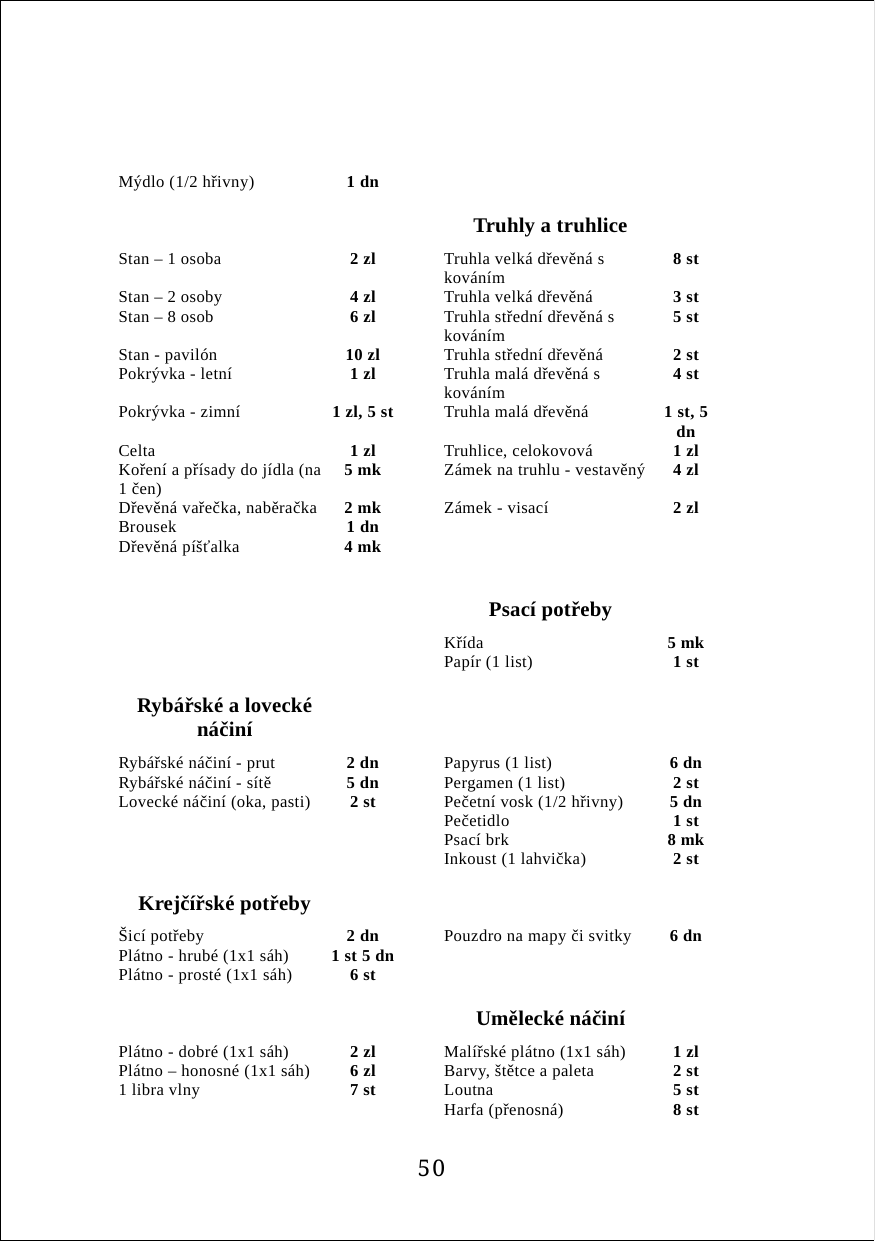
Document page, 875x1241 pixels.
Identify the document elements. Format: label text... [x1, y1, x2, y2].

table_cell [715, 830, 756, 849]
table_cell [715, 753, 756, 772]
table_cell [434, 792, 444, 811]
table_cell [715, 1042, 756, 1061]
table_cell [434, 460, 444, 498]
table_cell [434, 249, 444, 287]
table_cell [715, 945, 756, 964]
table_cell [395, 345, 434, 364]
table_cell 1 st, 5 dn [657, 402, 714, 441]
table_cell 1 zl [657, 441, 714, 460]
table_cell Papír (1 list) [444, 652, 657, 753]
table_cell [118, 1099, 331, 1118]
table_cell [395, 652, 434, 753]
table_cell [434, 402, 444, 441]
table_cell Pečetidlo [444, 811, 657, 830]
table_cell [657, 172, 714, 249]
table_cell 6 zl [331, 1061, 394, 1080]
table_cell Inkoust (1 lahvička) [444, 849, 657, 926]
table_cell 6 st [331, 965, 394, 1042]
table_cell 7 st [331, 1080, 394, 1099]
table_cell [331, 811, 394, 830]
table_cell [434, 1061, 444, 1080]
table_cell [395, 1080, 434, 1099]
table_cell Truhla velká dřevěná s kováním [444, 249, 657, 287]
table_cell 3 st [657, 287, 714, 306]
table_cell 2 st [331, 792, 394, 811]
table_cell Plátno - dobré (1x1 sáh) [118, 1042, 331, 1061]
table_cell [657, 536, 714, 556]
table_cell Pokrývka - zimní [118, 402, 331, 441]
table_cell 1 libra vlny [118, 1080, 331, 1099]
table_cell [434, 498, 444, 517]
table_cell 1 st [657, 652, 714, 753]
table_cell Pouzdro na mapy či svitky [444, 926, 657, 945]
table_cell [118, 633, 331, 652]
table_cell [395, 249, 434, 287]
table_cell Celta [118, 441, 331, 460]
table_cell [715, 402, 756, 441]
table_cell [331, 1099, 394, 1118]
table_cell [434, 441, 444, 460]
table_cell [444, 517, 657, 536]
table_cell Papyrus (1 list) [444, 753, 657, 772]
table_cell [434, 926, 444, 945]
table_cell Truhly a truhlice [444, 172, 657, 249]
table_cell [434, 536, 444, 556]
table_cell Plátno – honosné (1x1 sáh) [118, 1061, 331, 1080]
table_cell [715, 172, 756, 249]
table_cell Stan – 8 osob [118, 306, 331, 345]
table_cell Rybářské a lovecké náčiní [118, 652, 331, 753]
table_cell [434, 945, 444, 964]
table_cell [118, 811, 331, 830]
table_cell Mýdlo (1/2 hřivny) [118, 172, 331, 249]
table_cell [395, 830, 434, 849]
table_cell Malířské plátno (1x1 sáh) [444, 1042, 657, 1061]
table_cell [395, 926, 434, 945]
table_cell [657, 965, 714, 1042]
table_cell [715, 1099, 756, 1118]
table_cell [395, 306, 434, 345]
table_cell [395, 811, 434, 830]
table_cell [657, 945, 714, 964]
table_cell [331, 849, 394, 926]
table_cell 8 st [657, 249, 714, 287]
table_cell Lovecké náčiní (oka, pasti) [118, 792, 331, 811]
table_cell Stan - pavilón [118, 345, 331, 364]
table_cell 5 dn [331, 773, 394, 792]
table_cell [715, 441, 756, 460]
table_cell 4 st [657, 364, 714, 402]
table_cell [331, 556, 394, 633]
table_cell [395, 633, 434, 652]
table_cell [434, 849, 444, 926]
table_cell [444, 536, 657, 556]
table_cell [395, 498, 434, 517]
table_cell [434, 287, 444, 306]
table_cell 1 dn [331, 517, 394, 536]
table_cell 1 dn [331, 172, 394, 249]
table_cell [715, 517, 756, 536]
table_cell [715, 306, 756, 345]
table_cell Psací potřeby [444, 556, 657, 633]
table_cell 2 mk [331, 498, 394, 517]
table_cell Krejčířské potřeby [118, 849, 331, 926]
table_cell 6 dn [657, 926, 714, 945]
table_cell Truhlice, celokovová [444, 441, 657, 460]
table_cell [395, 965, 434, 1042]
table_cell 6 zl [331, 306, 394, 345]
table_cell [395, 1061, 434, 1080]
table_cell [395, 1042, 434, 1061]
table_cell [395, 517, 434, 536]
table_cell [434, 1099, 444, 1118]
table_cell 2 dn [331, 926, 394, 945]
table_cell Zámek - visací [444, 498, 657, 517]
table_cell [434, 811, 444, 830]
table_cell Loutna [444, 1080, 657, 1099]
table_cell [715, 926, 756, 945]
table_cell [715, 498, 756, 517]
table_cell Rybářské náčiní - prut [118, 753, 331, 772]
table_cell [715, 965, 756, 1042]
table_cell [395, 402, 434, 441]
table_cell [395, 792, 434, 811]
table_cell [395, 460, 434, 498]
table_cell Stan – 2 osoby [118, 287, 331, 306]
table_cell Truhla velká dřevěná [444, 287, 657, 306]
table_cell [434, 652, 444, 753]
table_cell [434, 306, 444, 345]
table_cell [434, 753, 444, 772]
table_cell [434, 556, 444, 633]
table_cell Pokrývka - letní [118, 364, 331, 402]
table_cell [434, 633, 444, 652]
table_cell 5 st [657, 306, 714, 345]
table_cell Umělecké náčiní [444, 965, 657, 1042]
table_cell [715, 249, 756, 287]
table_cell Křída [444, 633, 657, 652]
table_cell 4 zl [657, 460, 714, 498]
table_cell [715, 633, 756, 652]
table_cell [395, 287, 434, 306]
table_cell [715, 536, 756, 556]
table_cell 1 st [657, 811, 714, 830]
table_cell 4 mk [331, 536, 394, 556]
table_cell [715, 1080, 756, 1099]
table_cell [395, 556, 434, 633]
table_cell 5 mk [331, 460, 394, 498]
table_cell [434, 830, 444, 849]
table_cell [395, 849, 434, 926]
table_cell Zámek na truhlu - vestavěný [444, 460, 657, 498]
table_cell 2 st [657, 773, 714, 792]
table_cell 2 zl [657, 498, 714, 517]
table_cell 2 st [657, 345, 714, 364]
table_cell [715, 773, 756, 792]
table_cell 2 zl [331, 1042, 394, 1061]
table_cell 1 zl [331, 364, 394, 402]
table_cell [395, 536, 434, 556]
table_cell [395, 364, 434, 402]
table_cell [657, 556, 714, 633]
table_cell Harfa (přenosná) [444, 1099, 657, 1118]
table_cell 1 st 5 dn [331, 945, 394, 964]
table_cell [715, 849, 756, 926]
table_cell [715, 652, 756, 753]
table_cell [434, 773, 444, 792]
table_cell [331, 652, 394, 753]
table_cell 2 zl [331, 249, 394, 287]
table_cell 5 dn [657, 792, 714, 811]
table_cell Truhla malá dřevěná [444, 402, 657, 441]
table_cell 5 st [657, 1080, 714, 1099]
table_cell [715, 364, 756, 402]
table_cell Psací brk [444, 830, 657, 849]
table_cell 5 mk [657, 633, 714, 652]
table_cell Stan – 1 osoba [118, 249, 331, 287]
table_cell 8 st [657, 1099, 714, 1118]
table_cell [715, 287, 756, 306]
table_cell Koření a přísady do jídla (na 1 čen) [118, 460, 331, 498]
table_cell 1 zl [331, 441, 394, 460]
table_cell 1 zl [657, 1042, 714, 1061]
table_cell [118, 830, 331, 849]
table_cell Truhla střední dřevěná s kováním [444, 306, 657, 345]
table_cell Plátno - prosté (1x1 sáh) [118, 965, 331, 1042]
table_cell Šicí potřeby [118, 926, 331, 945]
table_cell [395, 773, 434, 792]
table_cell [434, 1042, 444, 1061]
table_cell [434, 965, 444, 1042]
table_cell 2 dn [331, 753, 394, 772]
table_cell [395, 1099, 434, 1118]
table_cell [434, 345, 444, 364]
table_cell 2 st [657, 849, 714, 926]
table_cell [715, 556, 756, 633]
table_cell [715, 792, 756, 811]
table_cell [715, 1061, 756, 1080]
table_cell Dřevěná píšťalka [118, 536, 331, 556]
table_cell [434, 364, 444, 402]
table_cell [395, 945, 434, 964]
table_cell 4 zl [331, 287, 394, 306]
table_cell 8 mk [657, 830, 714, 849]
table_cell [444, 945, 657, 964]
table_cell [395, 172, 434, 249]
table_cell Plátno - hrubé (1x1 sáh) [118, 945, 331, 964]
table_cell [118, 556, 331, 633]
table_cell [395, 753, 434, 772]
table_cell [434, 517, 444, 536]
table_cell Pergamen (1 list) [444, 773, 657, 792]
table_cell [331, 633, 394, 652]
table_cell [434, 172, 444, 249]
table_cell 1 zl, 5 st [331, 402, 394, 441]
table_cell Truhla malá dřevěná s kováním [444, 364, 657, 402]
table_cell 10 zl [331, 345, 394, 364]
table_cell [715, 460, 756, 498]
table_cell [395, 441, 434, 460]
table_cell [715, 345, 756, 364]
table_cell Dřevěná vařečka, naběračka [118, 498, 331, 517]
table_cell Pečetní vosk (1/2 hřivny) [444, 792, 657, 811]
table_cell Truhla střední dřevěná [444, 345, 657, 364]
table_cell Rybářské náčiní - sítě [118, 773, 331, 792]
table_cell Brousek [118, 517, 331, 536]
table_cell 2 st [657, 1061, 714, 1080]
table_cell Barvy, štětce a paleta [444, 1061, 657, 1080]
table_cell 6 dn [657, 753, 714, 772]
table_cell [434, 1080, 444, 1099]
table_cell [715, 811, 756, 830]
table_cell [331, 830, 394, 849]
table_cell [657, 517, 714, 536]
